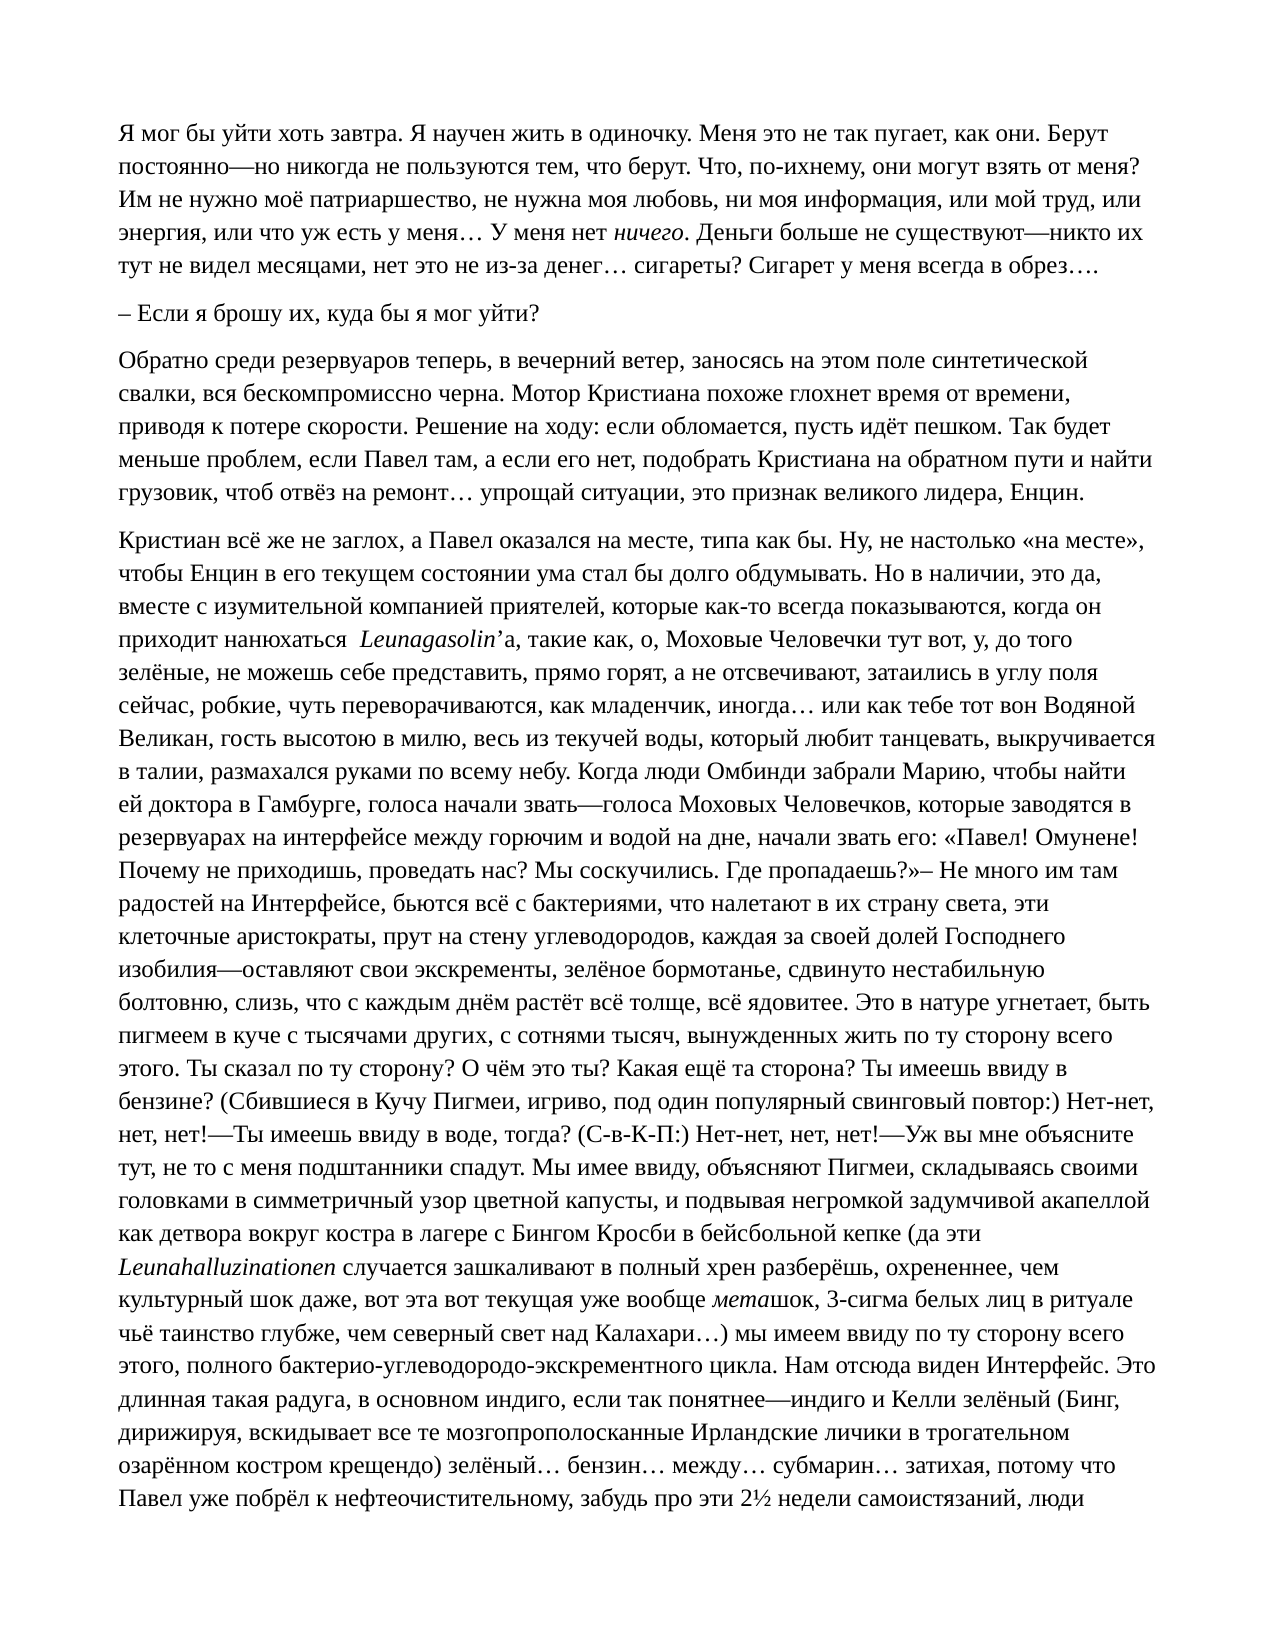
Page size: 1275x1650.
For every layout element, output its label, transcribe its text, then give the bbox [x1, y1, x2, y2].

text Я мог бы уйти хоть завтра. Я научен жить в одиночку. Меня это не так пугает, как они. Берут постоянно—но никогда не пользуются тем, что берут. Что, по-ихнему, они могут взять от меня? Им не нужно моё патриаршество, не нужна моя любовь, ни моя информация, или мой труд, или энергия, или что уж есть у меня… У меня нет ничего. Деньги больше не существуют—никто их тут не видел месяцами, нет это не из-за денег… сигареты? Сигарет у меня всегда в обрез…. [118, 118, 1157, 279]
text Обратно среди резервуаров теперь, в вечерний ветер, заносясь на этом поле синтетической свалки, вся бескомпромиссно черна. Мотор Кристиана похоже глохнет время от времени, приводя к потере скорости. Решение на ходу: если обломается, пусть идёт пешком. Так будет меньше проблем, если Павел там, а если его нет, подобрать Кристиана на обратном пути и найти грузовик, чтоб отвёз на ремонт… упрощай ситуации, это признак великого лидера, Енцин. [118, 345, 1157, 506]
text Кристиан всё же не заглох, а Павел оказался на месте, типа как бы. Ну, не настолько «на месте», чтобы Енцин в его текущем состоянии ума стал бы долго обдумывать. Но в наличии, это да, вместе с изумительной компанией приятелей, которые как-то всегда показываются, когда он приходит нанюхаться Leunagasolin’а, такие как, о, Моховые Человечки тут вот, у, до того зелёные, не можешь себе представить, прямо горят, а не отсвечивают, затаились в углу поля сейчас, робкие, чуть переворачиваются, как младенчик, иногда… или как тебе тот вон Водяной Великан, гость высотою в милю, весь из текучей воды, который любит танцевать, выкручивается в талии, размахался руками по всему небу. Когда люди Омбинди забрали Марию, чтобы найти ей доктора в Гамбурге, голоса начали звать—голоса Моховых Человечков, которые заводятся в резервуарах на интерфейсе между горючим и водой на дне, начали звать его: «Павел! Омунене! Почему не приходишь, проведать нас? Мы соскучились. Где пропадаешь?»– Не много им там радостей на Интерфейсе, бьются всё с бактериями, что налетают в их страну света, эти клеточные аристократы, прут на стену углеводородов, каждая за своей долей Господнего изобилия—оставляют свои экскременты, зелёное бормотанье, сдвинуто нестабильную болтовню, слизь, что с каждым днём растёт всё толще, всё ядовитее. Это в натуре угнетает, быть пигмеем в куче с тысячами других, с сотнями тысяч, вынужденных жить по ту сторону всего этого. Ты сказал по ту сторону? О чём это ты? Какая ещё та сторона? Ты имеешь ввиду в бензине? (Сбившиеся в Кучу Пигмеи, игриво, под один популярный свинговый повтор:) Нет-нет, нет, нет!—Ты имеешь ввиду в воде, тогда? (С-в-К-П:) Нет-нет, нет, нет!—Уж вы мне объясните тут, не то с меня подштанники спадут. Мы имее ввиду, объясняют Пигмеи, складываясь своими головками в симметричный узор цветной капусты, и подвывая негромкой задумчивой акапеллой как детвора вокруг костра в лагере с Бингом Кросби в бейсбольной кепке (да эти Leunahalluzinationen случается зашкаливают в полный хрен разберёшь, охрененнее, чем культурный шок даже, вот эта вот текущая уже вообще меташок, 3-сигма белых лиц в ритуале чьё таинство глубже, чем северный свет над Калахари…) мы имеем ввиду по ту сторону всего этого, полного бактерио-углеводородо-экскрементного цикла. Нам отсюда виден Интерфейс. Это длинная такая радуга, в основном индиго, если так понятнее—индиго и Келли зелёный (Бинг, дирижируя, вскидывает все те мозгопрополосканные Ирландские личики в трогательном озарённом костром крещендо) зелёный… бензин… между… субмарин… затихая, потому что Павел уже побрёл к нефтеочистительному, забудь про эти 2½ недели самоистязаний, люди [118, 525, 1157, 1511]
text – Если я брошу их, куда бы я мог уйти? [118, 298, 1157, 327]
